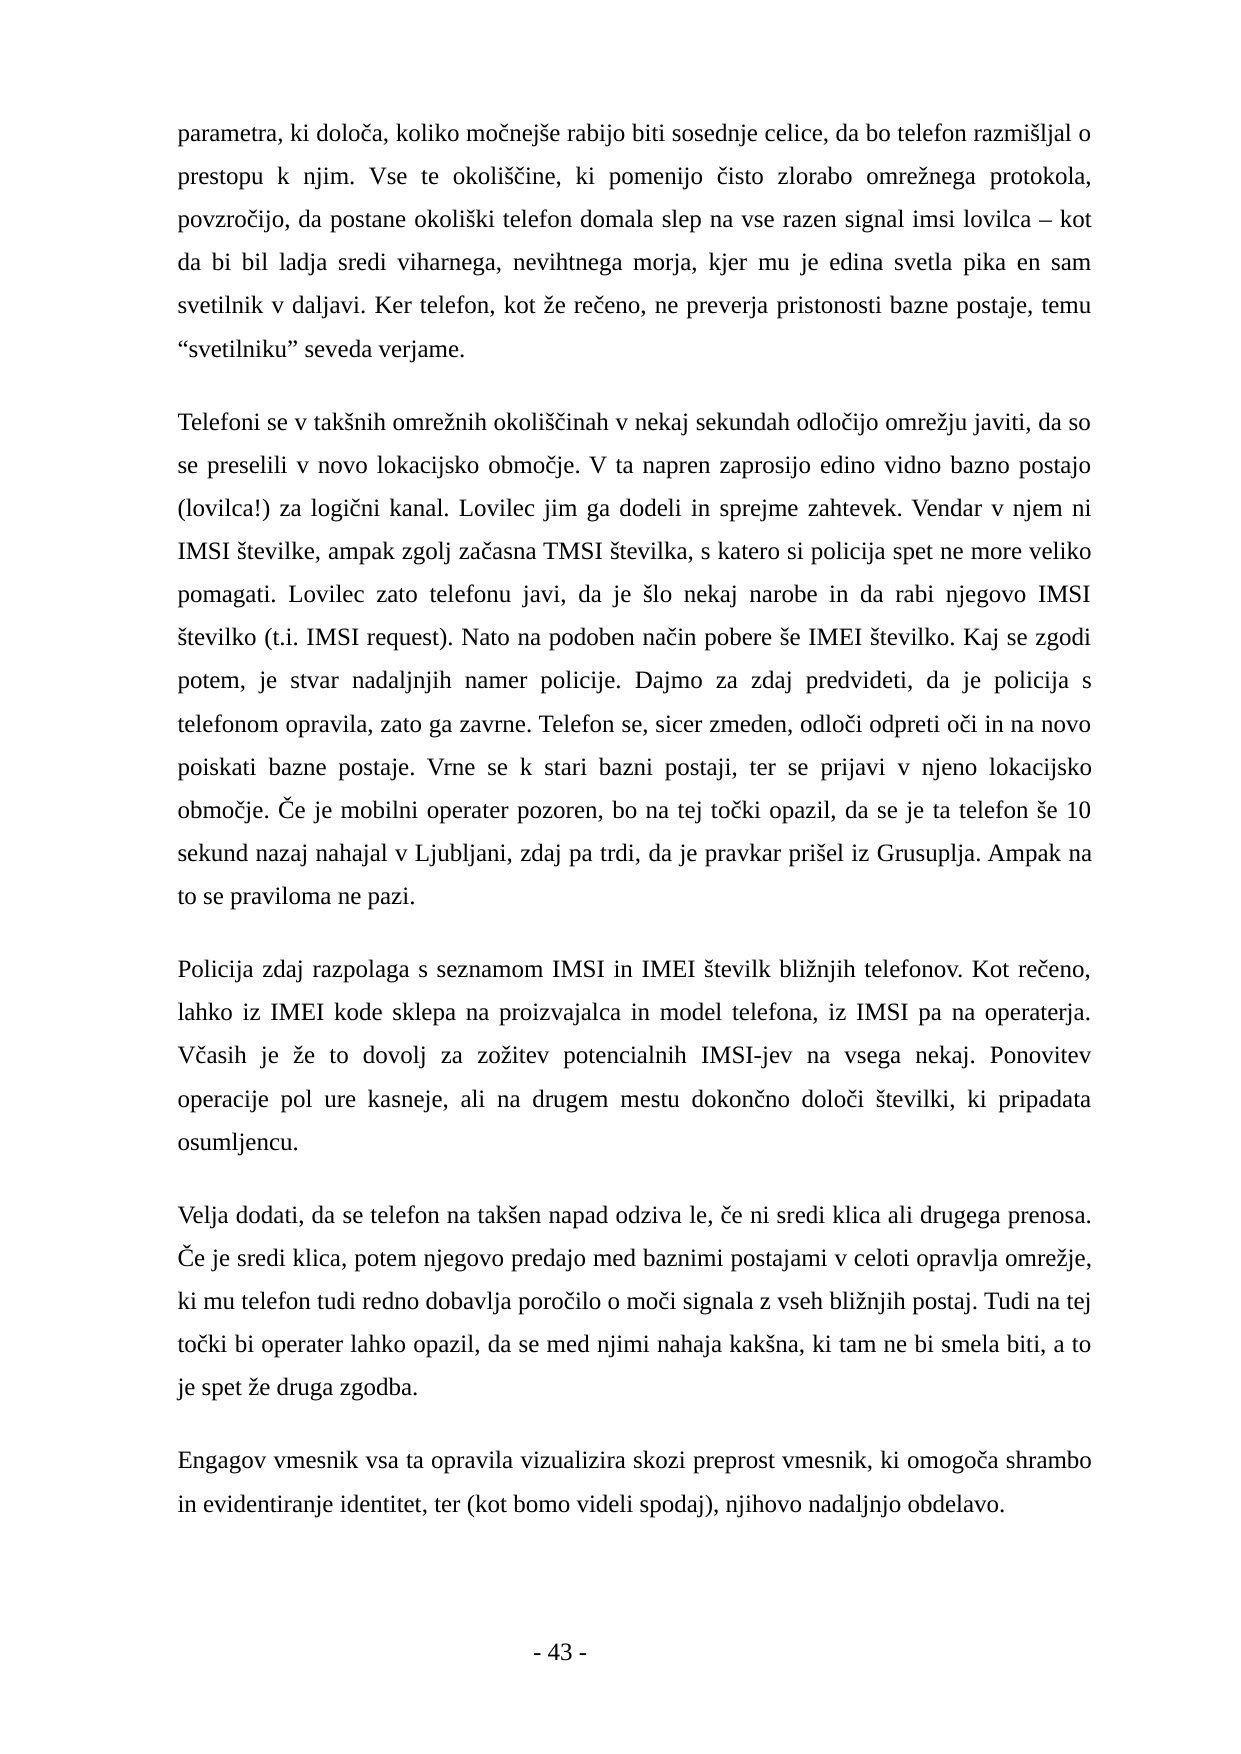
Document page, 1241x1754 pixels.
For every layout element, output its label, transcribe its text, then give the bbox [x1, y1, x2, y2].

text Telefoni se v takšnih omrežnih okoliščinah v nekaj sekundah odločijo omrežju javiti, da so se preselili v novo lokacijsko območje. V ta napren zaprosijo edino vidno bazno postajo (lovilca!) za logični kanal. Lovilec jim ga dodeli in sprejme zahtevek. Vendar v njem ni IMSI številke, ampak zgolj začasna TMSI številka, s katero si policija spet ne more veliko pomagati. Lovilec zato telefonu javi, da je šlo nekaj narobe in da rabi njegovo IMSI številko (t.i. IMSI request). Nato na podoben način pobere še IMEI številko. Kaj se zgodi potem, je stvar nadaljnjih namer policije. Dajmo za zdaj predvideti, da je policija s telefonom opravila, zato ga zavrne. Telefon se, sicer zmeden, odloči odpreti oči in na novo poiskati bazne postaje. Vrne se k stari bazni postaji, ter se prijavi v njeno lokacijsko območje. Če je mobilni operater pozoren, bo na tej točki opazil, da se je ta telefon še 10 sekund nazaj nahajal v Ljubljani, zdaj pa trdi, da je pravkar prišel iz Grusuplja. Ampak na to se praviloma ne pazi. [177, 407, 1093, 910]
text Engagov vmesnik vsa ta opravila vizualizira skozi preprost vmesnik, ki omogoča shrambo in evidentiranje identitet, ter (kot bomo videli spodaj), njihovo nadaljnjo obdelavo. [177, 1446, 1093, 1517]
text parametra, ki določa, koliko močnejše rabijo biti sosednje celice, da bo telefon razmišljal o prestopu k njim. Vse te okoliščine, ki pomenijo čisto zlorabo omrežnega protokola, povzročijo, da postane okoliški telefon domala slep na vse razen signal imsi lovilca – kot da bi bil ladja sredi viharnega, nevihtnega morja, kjer mu je edina svetla pika en sam svetilnik v daljavi. Ker telefon, kot že rečeno, ne preverja pristonosti bazne postaje, temu “svetilniku” seveda verjame. [177, 118, 1093, 362]
text Policija zdaj razpolaga s seznamom IMSI in IMEI številk bližnjih telefonov. Kot rečeno, lahko iz IMEI kode sklepa na proizvajalca in model telefona, iz IMSI pa na operaterja. Včasih je že to dovolj za zožitev potencialnih IMSI-jev na vsega nekaj. Ponovitev operacije pol ure kasneje, ali na drugem mestu dokončno določi številki, ki pripadata osumljencu. [177, 954, 1093, 1156]
text Velja dodati, da se telefon na takšen napad odziva le, če ni sredi klica ali drugega prenosa. Če je sredi klica, potem njegovo predajo med baznimi postajami v celoti opravlja omrežje, ki mu telefon tudi redno dobavlja poročilo o moči signala z vseh bližnjih postaj. Tudi na tej točki bi operater lahko opazil, da se med njimi nahaja kakšna, ki tam ne bi smela biti, a to je spet že druga zgodba. [177, 1200, 1093, 1401]
